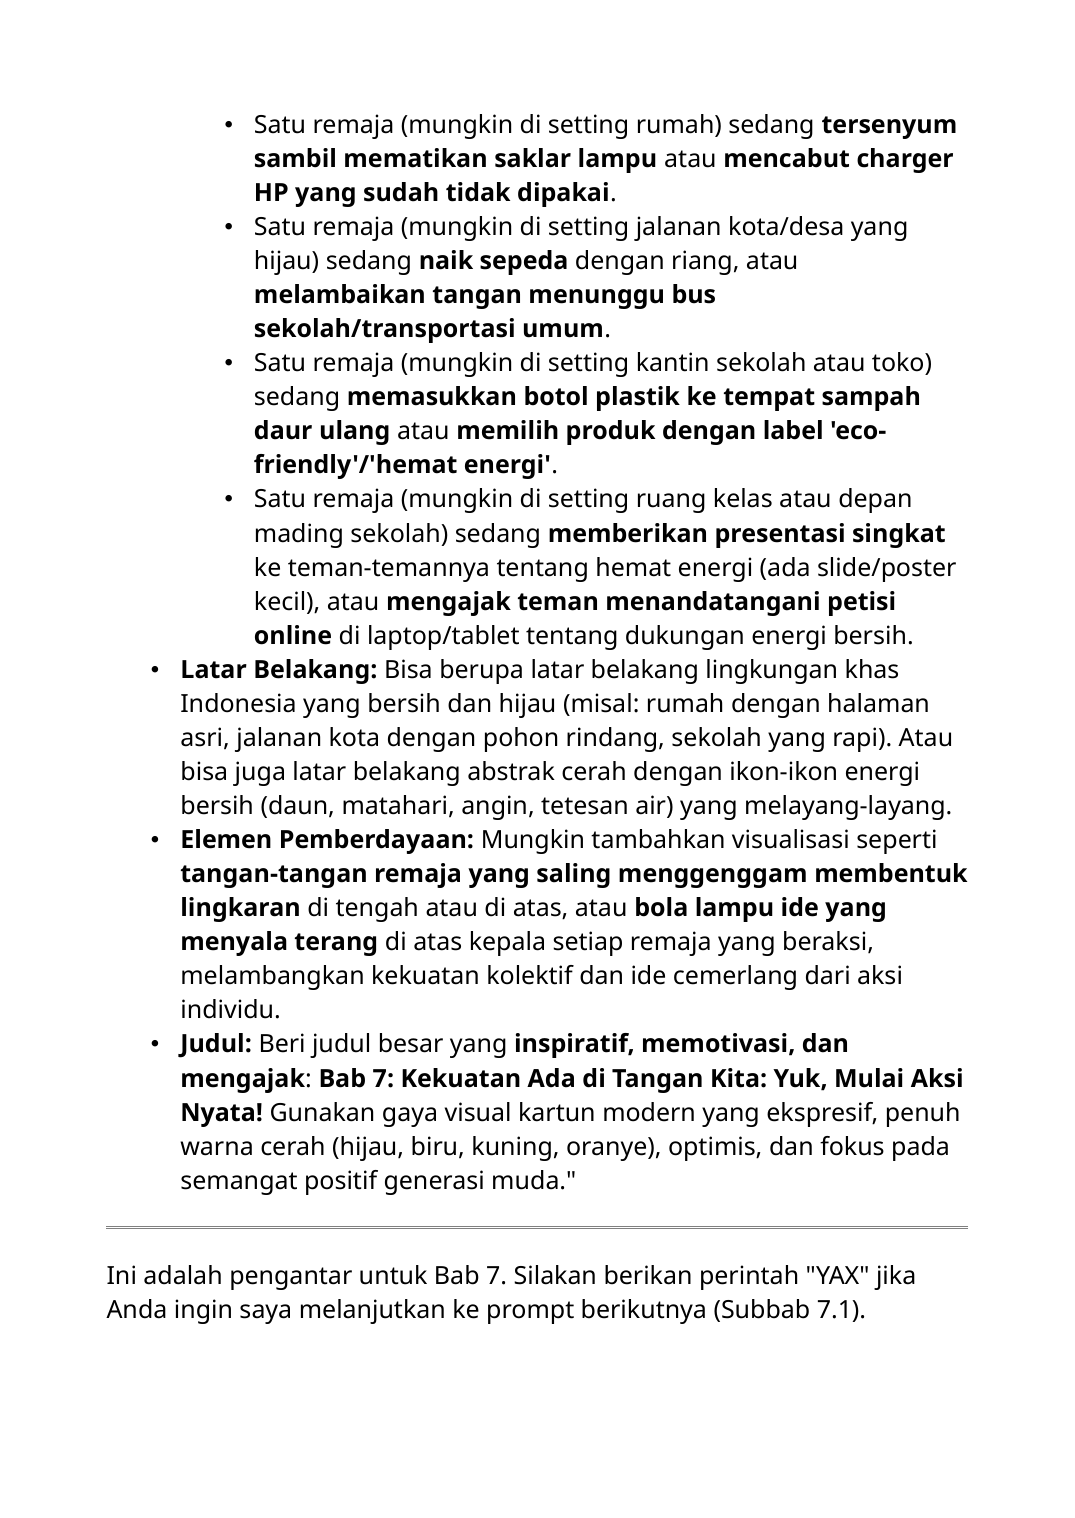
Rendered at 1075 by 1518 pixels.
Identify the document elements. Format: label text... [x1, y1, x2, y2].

list Satu remaja (mungkin di setting ruang kelas atau depan mading sekolah) sedang memberikan presentasi singkat ke teman-temannya tentang hemat energi (ada slide/poster kecil), atau mengajak teman menandatangani petisi online di laptop/tablet tentang dukungan energi bersih. [224, 481, 968, 651]
list Satu remaja (mungkin di setting jalanan kota/desa yang hijau) sedang naik sepeda dengan riang, atau melambaikan tangan menunggu bus sekolah/transportasi umum. [224, 209, 968, 345]
list Judul: Beri judul besar yang inspiratif, memotivasi, dan mengajak: Bab 7: Kekuatan Ada di Tangan Kita: Yuk, Mulai Aksi Nyata! Gunakan gaya visual kartun modern yang ekspresif, penuh warna cerah (hijau, biru, kuning, oranye), optimis, dan fokus pada semangat positif generasi muda." [151, 1026, 968, 1196]
list Latar Belakang: Bisa berupa latar belakang lingkungan khas Indonesia yang bersih dan hijau (misal: rumah dengan halaman asri, jalanan kota dengan pohon rindang, sekolah yang rapi). Atau bisa juga latar belakang abstrak cerah dengan ikon-ikon energi bersih (daun, matahari, angin, tetesan air) yang melayang-layang. [151, 651, 968, 822]
list Satu remaja (mungkin di setting kantin sekolah atau toko) sedang memasukkan botol plastik ke tempat sampah daur ulang atau memilih produk dengan label 'eco-friendly'/'hemat energi'. [224, 345, 968, 481]
list Satu remaja (mungkin di setting rumah) sedang tersenyum sambil mematikan saklar lampu atau mencabut charger HP yang sudah tidak dipakai. [224, 106, 968, 209]
text Ini adalah pengantar untuk Bab 7. Silakan berikan perintah "YAX" jika Anda ingin saya melanjutkan ke prompt berikutnya (Subbab 7.1). [106, 1258, 968, 1326]
list Elemen Pemberdayaan: Mungkin tambahkan visualisasi seperti tangan-tangan remaja yang saling menggenggam membentuk lingkaran di tengah atau di atas, atau bola lampu ide yang menyala terang di atas kepala setiap remaja yang beraksi, melambangkan kekuatan kolektif dan ide cemerlang dari aksi individu. [151, 822, 968, 1026]
